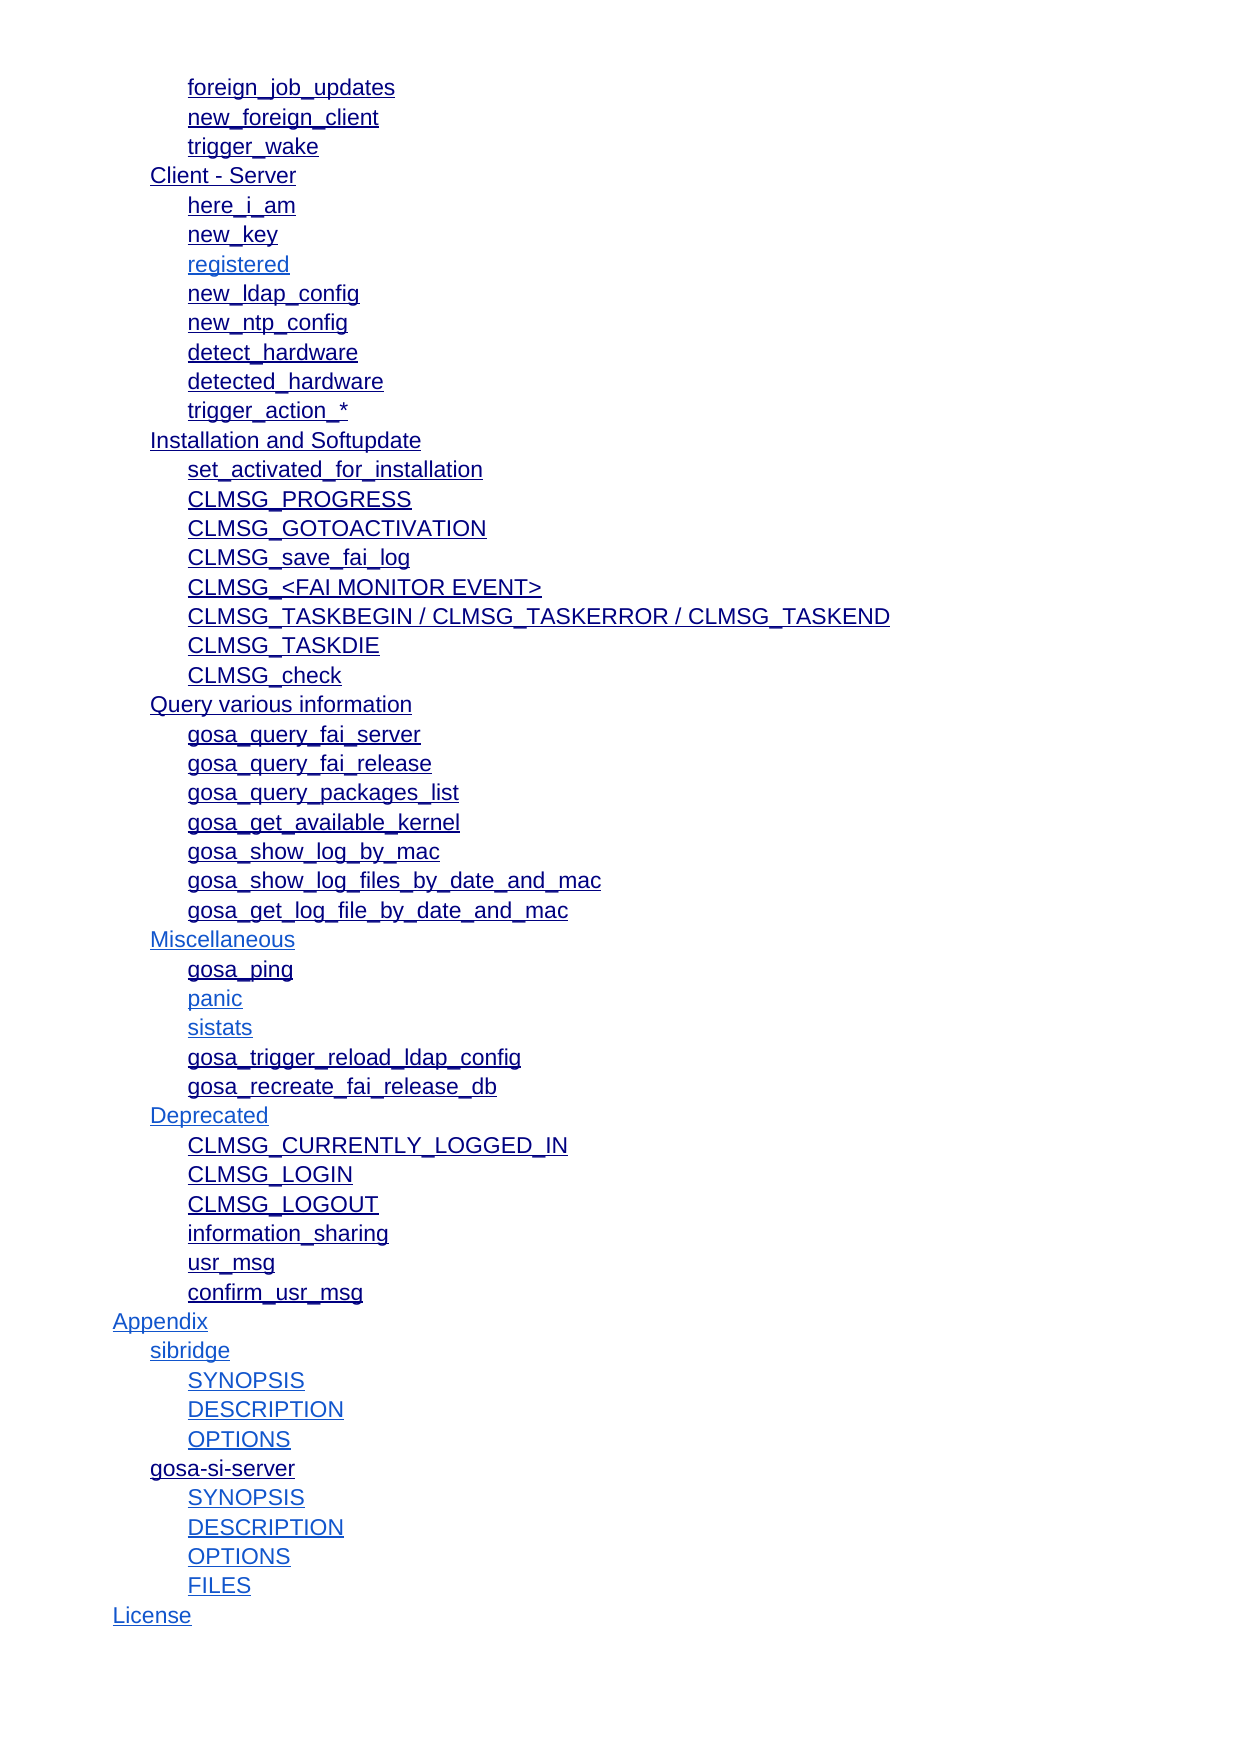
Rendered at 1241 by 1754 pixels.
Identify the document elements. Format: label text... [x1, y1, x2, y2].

text set_activated_for_installation [187, 457, 1165, 482]
text Deprecated [150, 1103, 1165, 1129]
text CLMSG_save_fai_log [187, 545, 1165, 571]
text SYNOPSIS [187, 1367, 1165, 1393]
text CLMSG_TASKBEGIN / CLMSG_TASKERROR / CLMSG_TASKEND [187, 604, 1165, 629]
text trigger_wake [187, 134, 1165, 159]
text gosa_show_log_files_by_date_and_mac [187, 868, 1165, 894]
text CLMSG_<FAI MONITOR EVENT> [187, 574, 1165, 600]
text new_ldap_config [187, 281, 1165, 306]
text gosa-si-server [150, 1456, 1165, 1481]
text gosa_get_log_file_by_date_and_mac [187, 897, 1165, 923]
text CLMSG_TASKDIE [187, 633, 1165, 659]
text CLMSG_LOGOUT [187, 1191, 1165, 1217]
text DESCRIPTION [187, 1397, 1165, 1422]
text OPTIONS [187, 1426, 1165, 1452]
text confirm_usr_msg [187, 1279, 1165, 1305]
text gosa_query_fai_release [187, 751, 1165, 776]
text FILES [187, 1573, 1165, 1599]
text sistats [187, 1015, 1165, 1041]
text new_ntp_config [187, 310, 1165, 336]
text usr_msg [187, 1250, 1165, 1276]
text Appendix [112, 1309, 1165, 1334]
text License [112, 1602, 1165, 1628]
text gosa_query_packages_list [187, 780, 1165, 806]
text gosa_recreate_fai_release_db [187, 1074, 1165, 1099]
text OPTIONS [187, 1544, 1165, 1569]
text panic [187, 986, 1165, 1011]
text SYNOPSIS [187, 1485, 1165, 1511]
text detected_hardware [187, 369, 1165, 394]
text CLMSG_GOTOACTIVATION [187, 516, 1165, 541]
text CLMSG_LOGIN [187, 1162, 1165, 1187]
text gosa_trigger_reload_ldap_config [187, 1044, 1165, 1070]
text CLMSG_PROGRESS [187, 486, 1165, 512]
text DESCRIPTION [187, 1514, 1165, 1540]
text trigger_action_* [187, 398, 1165, 424]
text information_sharing [187, 1221, 1165, 1246]
text Query various information [150, 692, 1165, 717]
text Client - Server [150, 163, 1165, 189]
text gosa_get_available_kernel [187, 809, 1165, 835]
text foreign_job_updates [187, 75, 1165, 101]
text CLMSG_check [187, 662, 1165, 688]
text sibridge [150, 1338, 1165, 1364]
text gosa_ping [187, 956, 1165, 982]
text gosa_show_log_by_mac [187, 839, 1165, 864]
text registered [187, 251, 1165, 277]
text gosa_query_fai_server [187, 721, 1165, 747]
text CLMSG_CURRENTLY_LOGGED_IN [187, 1132, 1165, 1158]
text here_i_am [187, 192, 1165, 218]
text new_key [187, 222, 1165, 247]
text Installation and Softupdate [150, 427, 1165, 453]
text Miscellaneous [150, 927, 1165, 952]
text detect_hardware [187, 339, 1165, 365]
text new_foreign_client [187, 104, 1165, 130]
